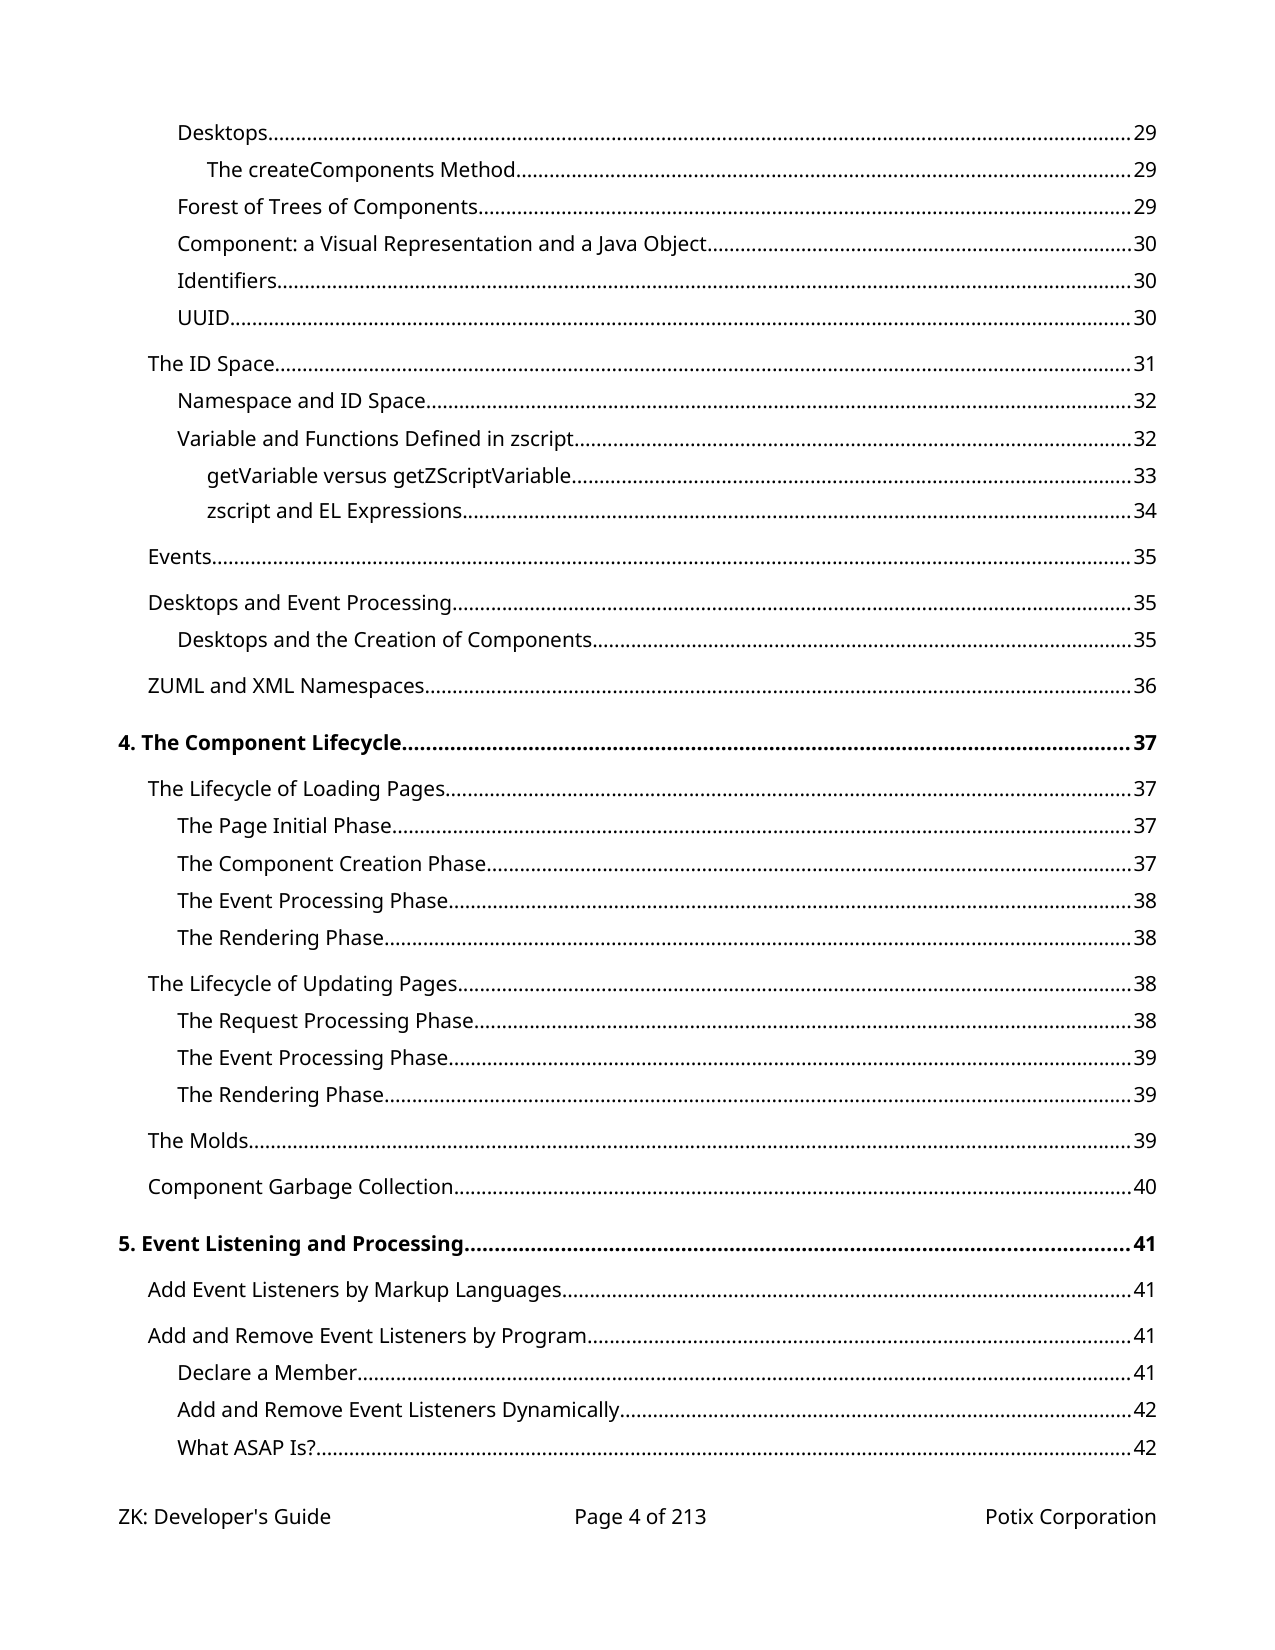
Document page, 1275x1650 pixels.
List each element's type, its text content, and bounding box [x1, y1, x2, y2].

text The Lifecycle of Updating Pages 38 [148, 969, 1157, 997]
text ZUML and XML Namespaces 36 [148, 671, 1157, 699]
text Identifiers 30 [177, 266, 1157, 295]
text The Lifecycle of Loading Pages 37 [148, 774, 1157, 803]
text The Request Processing Phase 38 [177, 1006, 1157, 1034]
text getVariable versus getZScriptVariable 33 [207, 461, 1157, 489]
text zscript and EL Expressions 34 [207, 496, 1157, 524]
text Add Event Listeners by Markup Languages 41 [148, 1276, 1157, 1304]
text Variable and Functions Defined in zscript 32 [177, 424, 1157, 452]
text Component: a Visual Representation and a Java Object 30 [177, 229, 1157, 258]
text Desktops and Event Processing 35 [148, 588, 1157, 616]
text The Rendering Phase 38 [177, 923, 1157, 951]
text The Molds 39 [148, 1126, 1157, 1154]
text Forest of Trees of Components 29 [177, 192, 1157, 221]
text Events 35 [148, 542, 1157, 570]
text Component Garbage Collection 40 [148, 1172, 1157, 1200]
text The Rendering Phase 39 [177, 1080, 1157, 1108]
text The createComponents Method 29 [207, 155, 1157, 183]
text Desktops 29 [177, 118, 1157, 146]
text UUID 30 [177, 303, 1157, 332]
text 5. Event Listening and Processing 41 [118, 1229, 1157, 1258]
text The Event Processing Phase 39 [177, 1043, 1157, 1071]
text The Component Creation Phase 37 [177, 849, 1157, 877]
text Namespace and ID Space 32 [177, 387, 1157, 415]
text The Page Initial Phase 37 [177, 812, 1157, 840]
text Add and Remove Event Listeners Dynamically 42 [177, 1396, 1157, 1424]
text Declare a Member 41 [177, 1358, 1157, 1387]
text Add and Remove Event Listeners by Program 41 [148, 1321, 1157, 1350]
text 4. The Component Lifecycle 37 [118, 728, 1157, 757]
text What ASAP Is? 42 [177, 1433, 1157, 1461]
text The ID Space 31 [148, 349, 1157, 378]
text Desktops and the Creation of Components 35 [177, 625, 1157, 653]
text The Event Processing Phase 38 [177, 886, 1157, 914]
